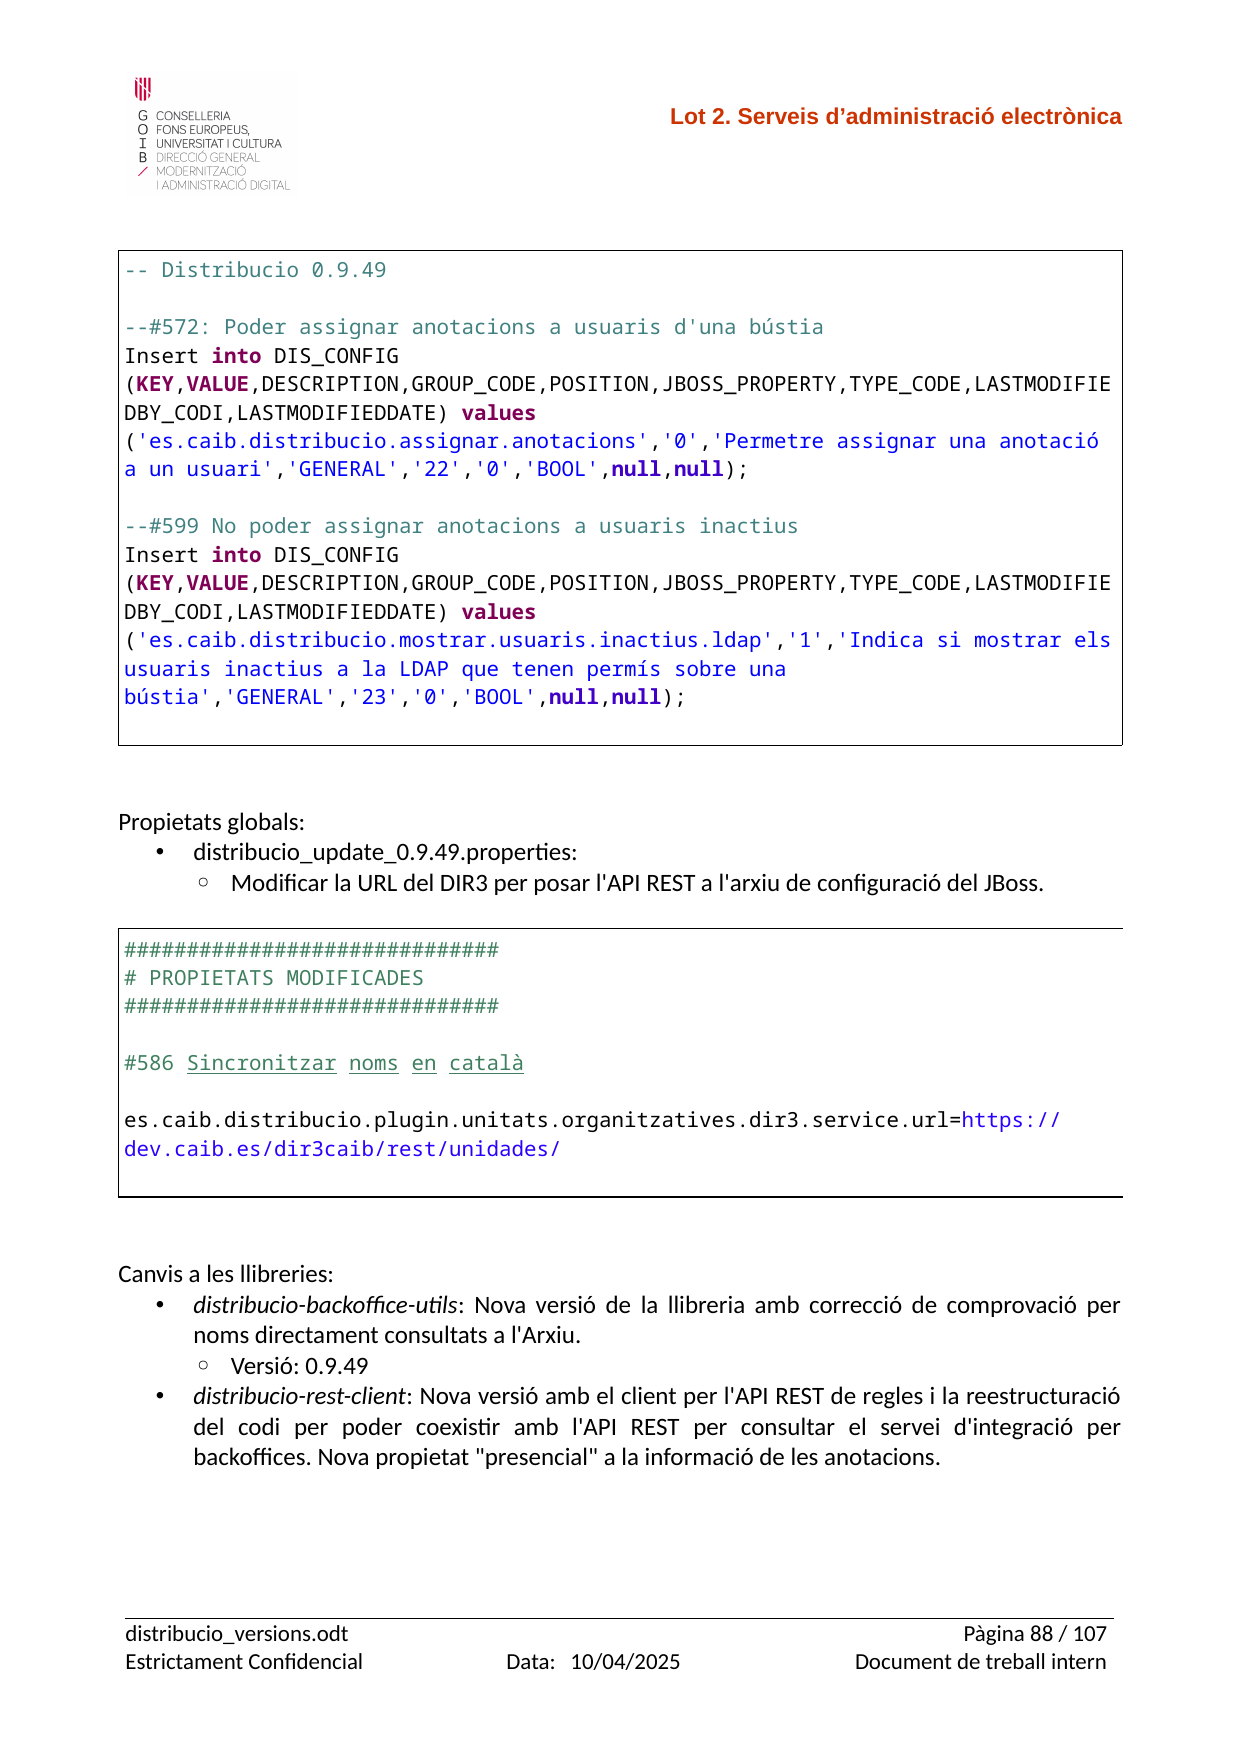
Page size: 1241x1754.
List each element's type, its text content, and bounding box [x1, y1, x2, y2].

text Propietats globals: [118, 806, 1122, 836]
list distribucio-backoffice-utils: Nova versió de la llibreria amb correcció de comprovació per noms directament consultats a l'Arxiu. [156, 1289, 1122, 1350]
list Versió: 0.9.49 [193, 1350, 1122, 1381]
text Canvis a les llibreries: [118, 1258, 1122, 1289]
picture [126, 70, 299, 197]
list Modificar la URL del DIR3 per posar l'API REST a l'arxiu de configuració del JBoss. [193, 867, 1122, 897]
table_header -- Distribucio 0.9.49 --#572: Poder assignar anotacions a usuaris d'una bústia Insert into DIS_CONFIG (KEY,VALUE,DESCRIPTION,GROUP_CODE,POSITION,JBOSS_PROPERTY,TYPE_CODE,LASTMODIFIEDBY_CODI,LASTMODIFIEDDATE) values ('es.caib.distribucio.assignar.anotacions','0','Permetre assignar una anotació a un usuari','GENERAL','22','0','BOOL',null,null); --#599 No poder assignar anotacions a usuaris inactius Insert into DIS_CONFIG (KEY,VALUE,DESCRIPTION,GROUP_CODE,POSITION,JBOSS_PROPERTY,TYPE_CODE,LASTMODIFIEDBY_CODI,LASTMODIFIEDDATE) values ('es.caib.distribucio.mostrar.usuaris.inactius.ldap','1','Indica si mostrar els usuaris inactius a la LDAP que tenen permís sobre una bústia','GENERAL','23','0','BOOL',null,null); [119, 251, 1122, 745]
table_header ############################## # PROPIETATS MODIFICADES ############################## #586 Sincronitzar noms en català es.caib.distribucio.plugin.unitats.organitzatives.dir3.service.url=https://dev.caib.es/dir3caib/rest/unidades/ [119, 929, 1123, 1196]
list distribucio_update_0.9.49.properties: [156, 836, 1122, 867]
list distribucio-rest-client: Nova versió amb el client per l'API REST de regles i la reestructuració del codi per poder coexistir amb l'API REST per consultar el servei d'integració per backoffices. Nova propietat "presencial" a la informació de les anotacions. [156, 1381, 1122, 1472]
